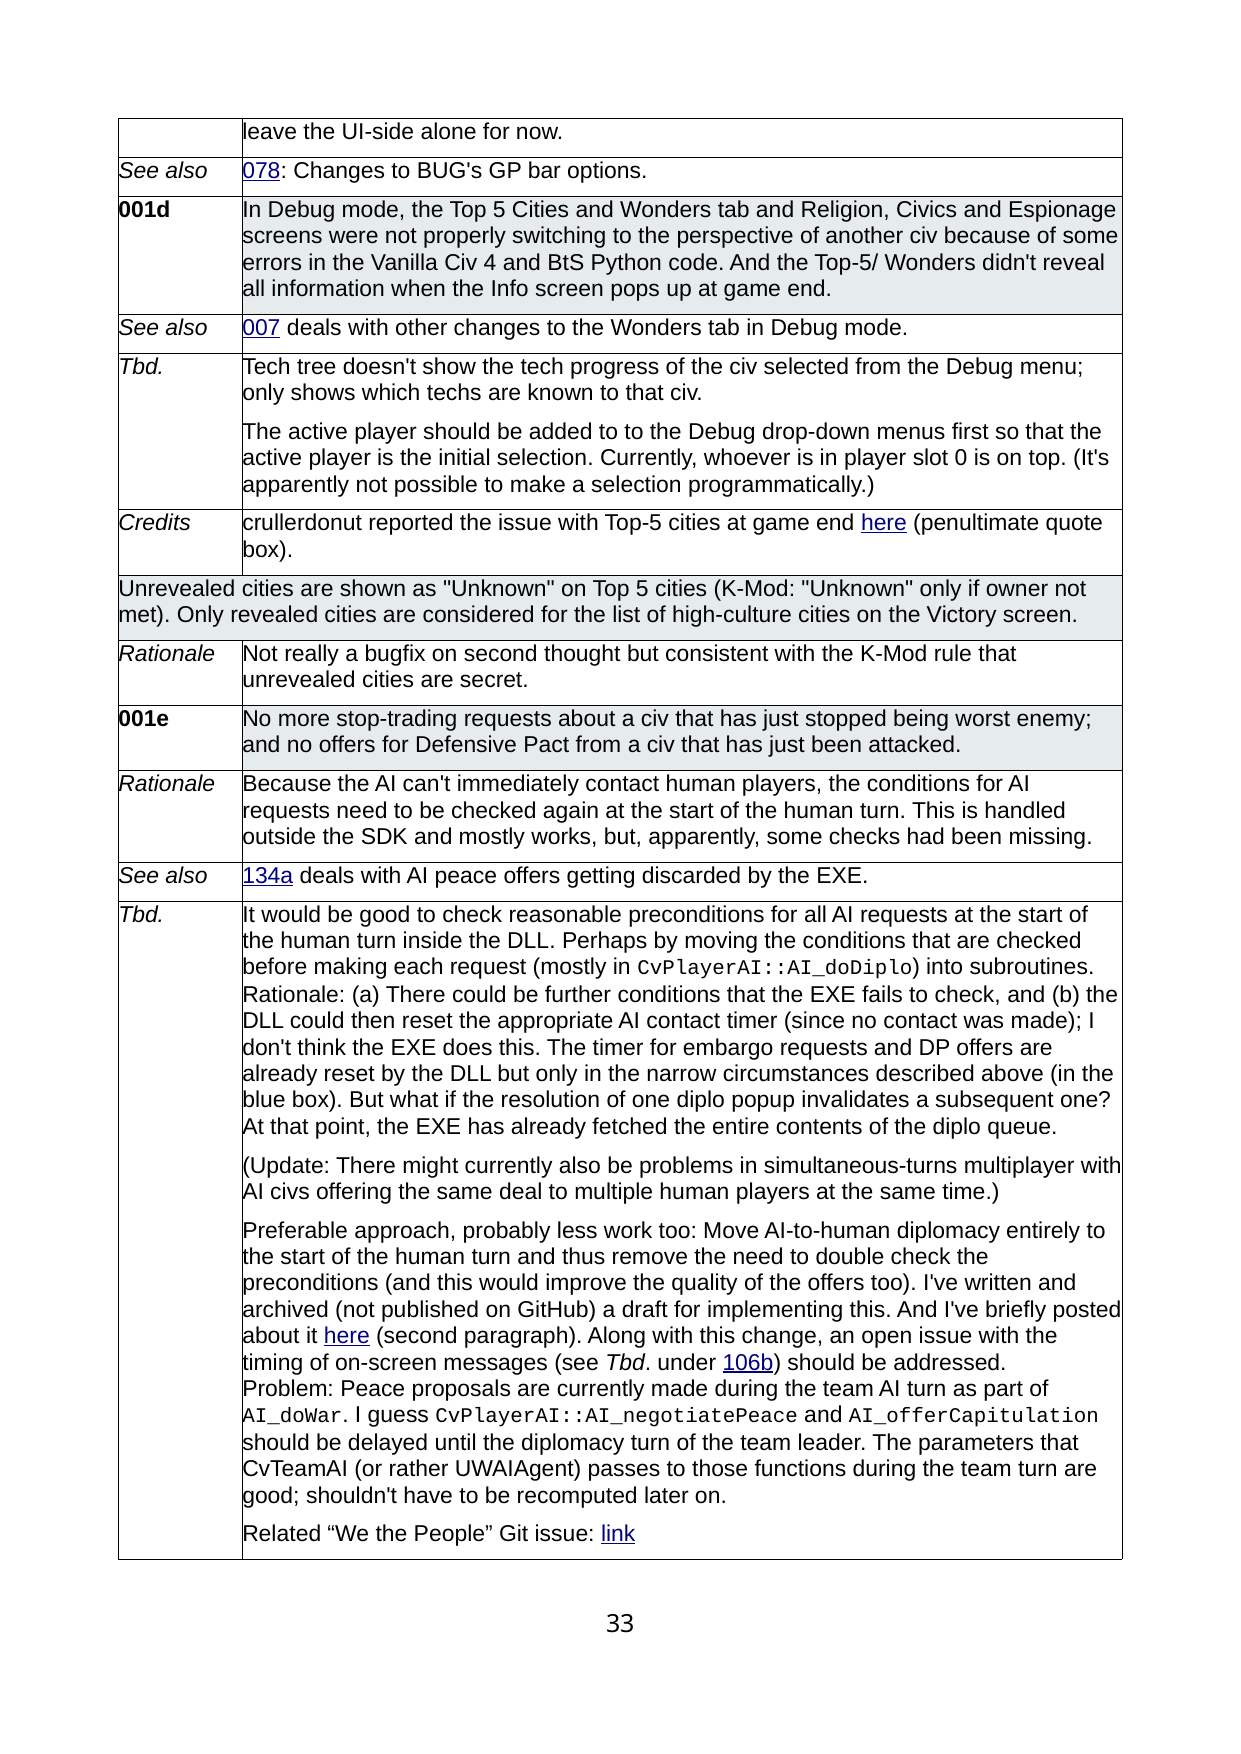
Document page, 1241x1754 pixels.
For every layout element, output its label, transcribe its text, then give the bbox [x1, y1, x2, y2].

table_cell Because the AI can't immediately contact human players, the conditions for AI requests need to be checked again at the start of the human turn. This is handled outside the SDK and mostly works, but, apparently, some checks had been missing. [243, 771, 1122, 862]
table_cell [119, 119, 242, 157]
table_cell Credits [119, 510, 242, 574]
table_cell It would be good to check reasonable preconditions for all AI requests at the start of the human turn inside the DLL. Perhaps by moving the conditions that are checked before making each request (mostly in CvPlayerAI::AI_doDiplo) into subroutines. Rationale: (a) There could be further conditions that the EXE fails to check, and (b) the DLL could then reset the appropriate AI contact timer (since no contact was made); I don't think the EXE does this. The timer for embargo requests and DP offers are already reset by the DLL but only in the narrow circumstances described above (in the blue box). But what if the resolution of one diplo popup invalidates a subsequent one? At that point, the EXE has already fetched the entire contents of the diplo queue. (Update: There might currently also be problems in simultaneous-turns multiplayer with AI civs offering the same deal to multiple human players at the same time.) Preferable approach, probably less work too: Move AI-to-human diplomacy entirely to the start of the human turn and thus remove the need to double check the preconditions (and this would improve the quality of the offers too). I've written and archived (not published on GitHub) a draft for implementing this. And I've briefly posted about it here (second paragraph). Along with this change, an open issue with the timing of on-screen messages (see Tbd. under 106b) should be addressed. Problem: Peace proposals are currently made during the team AI turn as part of AI_doWar. I guess CvPlayerAI::AI_negotiatePeace and AI_offerCapitulation should be delayed until the diplomacy turn of the team leader. The parameters that CvTeamAI (or rather UWAIAgent) passes to those functions during the team turn are good; shouldn't have to be recomputed later on. Related “We the People” Git issue: link [243, 902, 1122, 1559]
table_cell 001e [119, 706, 242, 770]
table_cell leave the UI-side alone for now. [243, 119, 1122, 157]
table_cell See also [119, 863, 242, 901]
table_cell 007 deals with other changes to the Wonders tab in Debug mode. [243, 315, 1122, 353]
table_cell Rationale [119, 771, 242, 862]
table_cell 001d [119, 197, 242, 314]
table_cell Tech tree doesn't show the tech progress of the civ selected from the Debug menu; only shows which techs are known to that civ. The active player should be added to to the Debug drop-down menus first so that the active player is the initial selection. Currently, whoever is in player slot 0 is on top. (It's apparently not possible to make a selection programmatically.) [243, 354, 1122, 509]
table_cell No more stop-trading requests about a civ that has just stopped being worst enemy; and no offers for Defensive Pact from a civ that has just been attacked. [243, 706, 1122, 770]
table_cell Tbd. [119, 354, 242, 509]
table_cell Rationale [119, 641, 242, 705]
table_cell See also [119, 158, 242, 196]
table_cell 134a deals with AI peace offers getting discarded by the EXE. [243, 863, 1122, 901]
table_cell Unrevealed cities are shown as "Unknown" on Top 5 cities (K-Mod: "Unknown" only if owner not met). Only revealed cities are considered for the list of high-culture cities on the Victory screen. [119, 576, 1122, 640]
table_cell Tbd. [119, 902, 242, 1559]
table_cell See also [119, 315, 242, 353]
table_cell 078: Changes to BUG's GP bar options. [243, 158, 1122, 196]
table_cell Not really a bugfix on second thought but consistent with the K-Mod rule that unrevealed cities are secret. [243, 641, 1122, 705]
table_cell In Debug mode, the Top 5 Cities and Wonders tab and Religion, Civics and Espionage screens were not properly switching to the perspective of another civ because of some errors in the Vanilla Civ 4 and BtS Python code. And the Top-5/ Wonders didn't reveal all information when the Info screen pops up at game end. [243, 197, 1122, 314]
table_cell crullerdonut reported the issue with Top-5 cities at game end here (penultimate quote box). [243, 510, 1122, 574]
